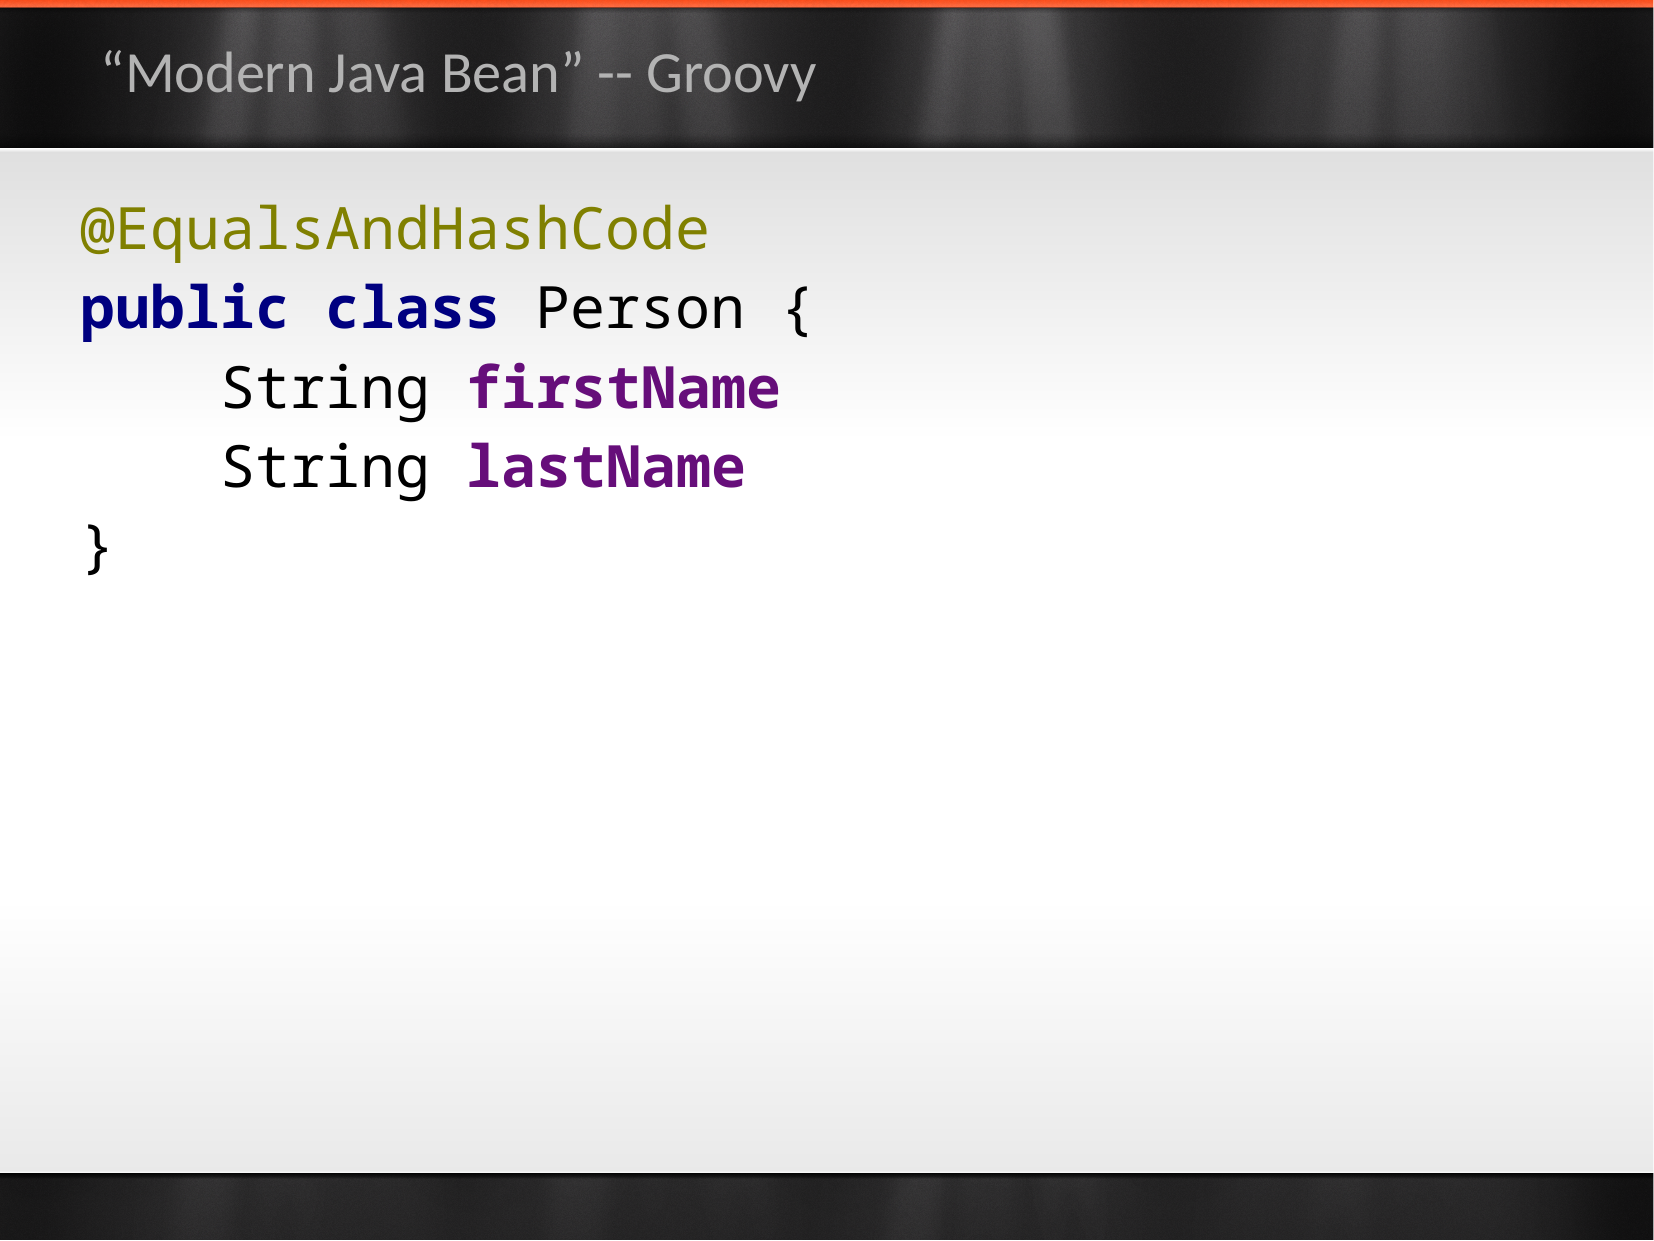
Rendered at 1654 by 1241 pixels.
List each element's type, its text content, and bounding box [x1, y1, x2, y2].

subtitle @EqualsAndHashCode public class Person { String firstName String lastName } [80, 187, 1570, 1125]
title “Modern Java Bean” -- Groovy [100, 6, 1589, 151]
picture [0, 0, 1654, 1240]
